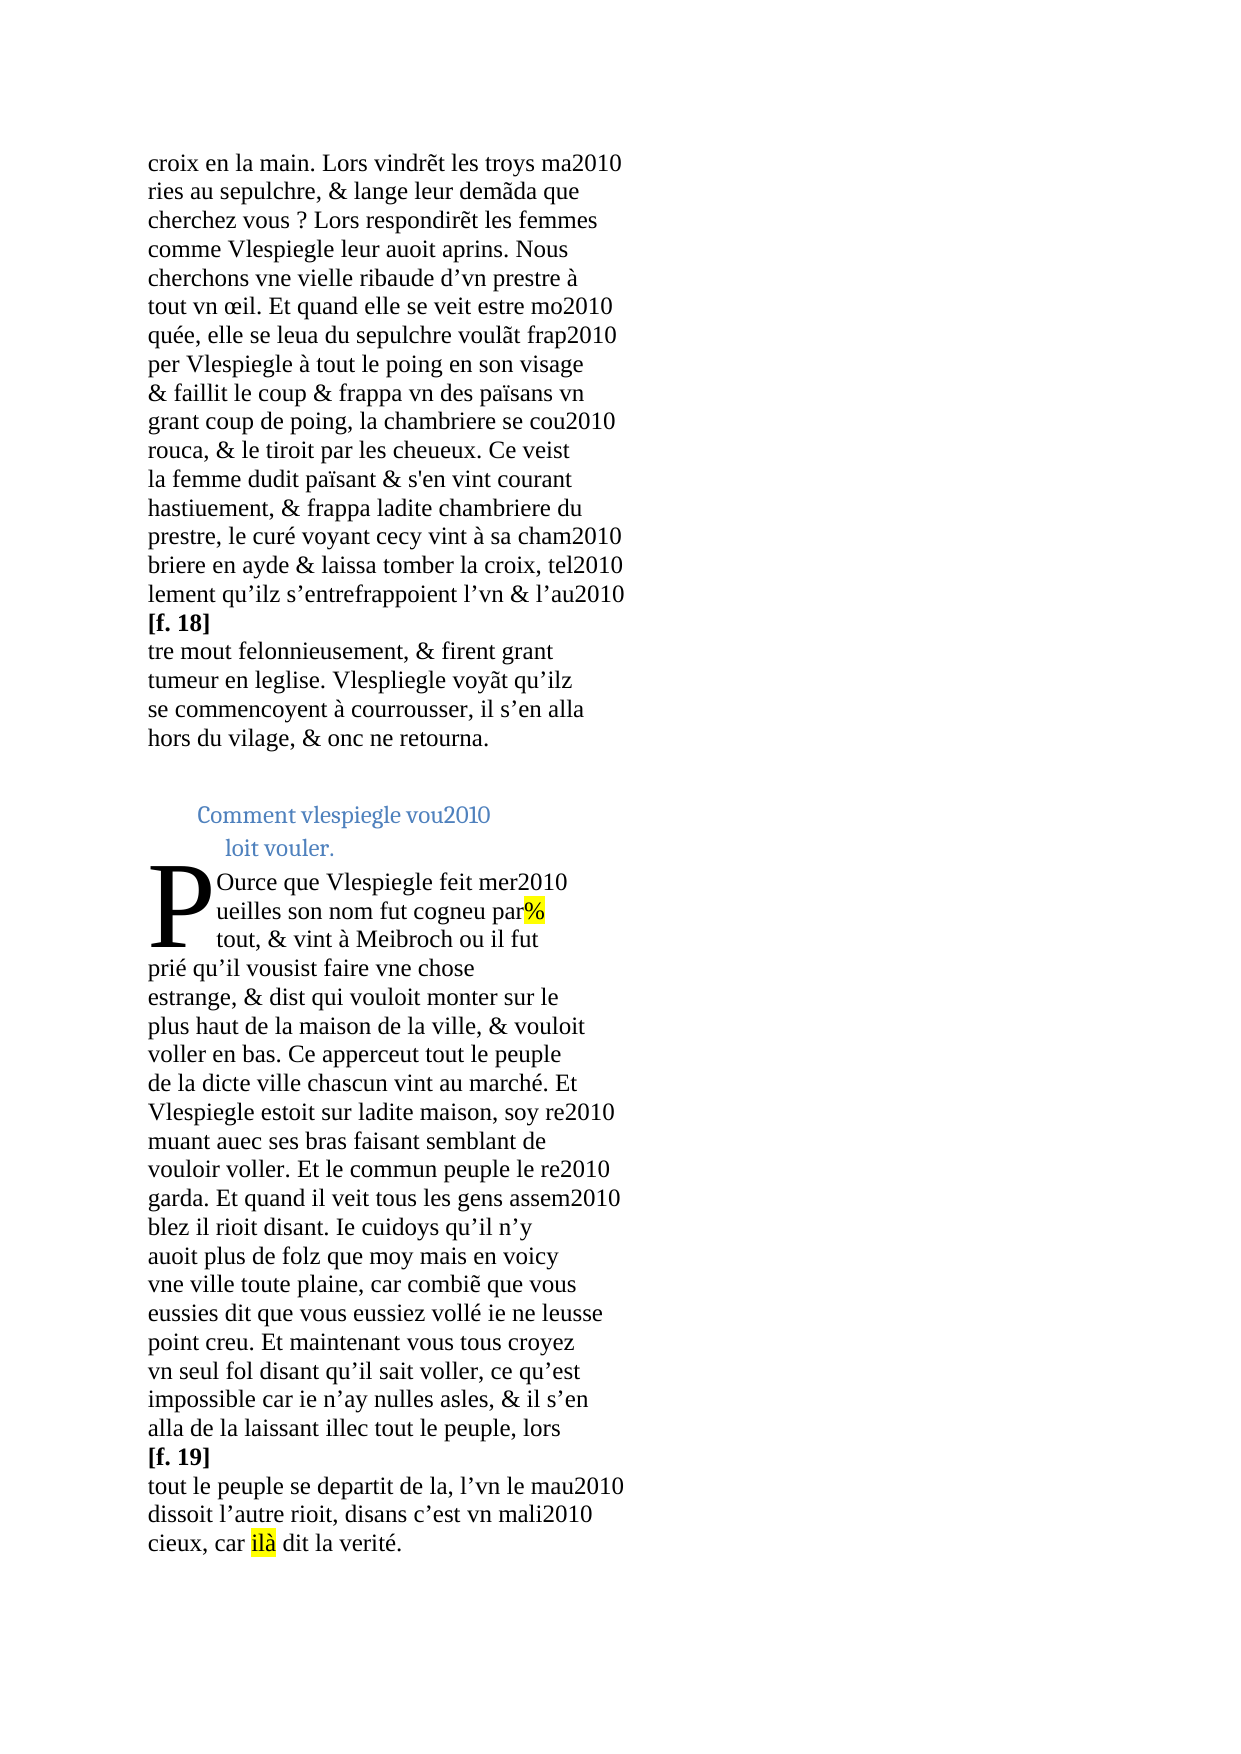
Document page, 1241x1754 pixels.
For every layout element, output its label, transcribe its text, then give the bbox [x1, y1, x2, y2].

text tout le peuple se departit de la, l’vn le mau2010 dissoit l’autre rioit, disans c’est vn mali2010 cieux, car ilà dit la verité. [148, 1471, 1093, 1586]
text croix en la main. Lors vindrẽt les troys ma2010 ries au sepulchre, & lange leur demãda que cherchez vous ? Lors respondirẽt les femmes comme Vlespiegle leur auoit aprins. Nous cherchons vne vielle ribaude d’vn prestre à tout vn œil. Et quand elle se veit estre mo2010 quée, elle se leua du sepulchre voulãt frap2010 per Vlespiegle à tout le poing en son visage & faillit le coup & frappa vn des païsans vn grant coup de poing, la chambriere se cou2010 rouca, & le tiroit par les cheueux. Ce veist la femme dudit païsant & s'en vint courant hastiuement, & frappa ladite chambriere du prestre, le curé voyant cecy vint à sa cham2010 briere en ayde & laissa tomber la croix, tel2010 lement qu’ilz s’entrefrappoient l’vn & l’au2010 [f. 18] [148, 148, 1093, 636]
text POurce que Vlespiegle feit mer2010 ueilles son nom fut cogneu par% tout, & vint à Meibroch ou il fut prié qu’il vousist faire vne chose estrange, & dist qui vouloit monter sur le plus haut de la maison de la ville, & vouloit voller en bas. Ce apperceut tout le peuple de la dicte ville chascun vint au marché. Et Vlespiegle estoit sur ladite maison, soy re2010 muant auec ses bras faisant semblant de vouloir voller. Et le commun peuple le re2010 garda. Et quand il veit tous les gens assem2010 blez il rioit disant. Ie cuidoys qu’il n’y auoit plus de folz que moy mais en voicy vne ville toute plaine, car combiẽ que vous eussies dit que vous eussiez vollé ie ne leusse point creu. Et maintenant vous tous croyez vn seul fol disant qu’il sait voller, ce qu’est impossible car ie n’ay nulles asles, & il s’en alla de la laissant illec tout le peuple, lors [f. 19] [148, 867, 1093, 1471]
subtitle Comment vlespiegle vou2010 loit vouler. [148, 801, 1093, 863]
text tre mout felonnieusement, & firent grant tumeur en leglise. Vlespliegle voyãt qu’ilz se commencoyent à courrousser, il s’en alla hors du vilage, & onc ne retourna. [148, 636, 1093, 780]
